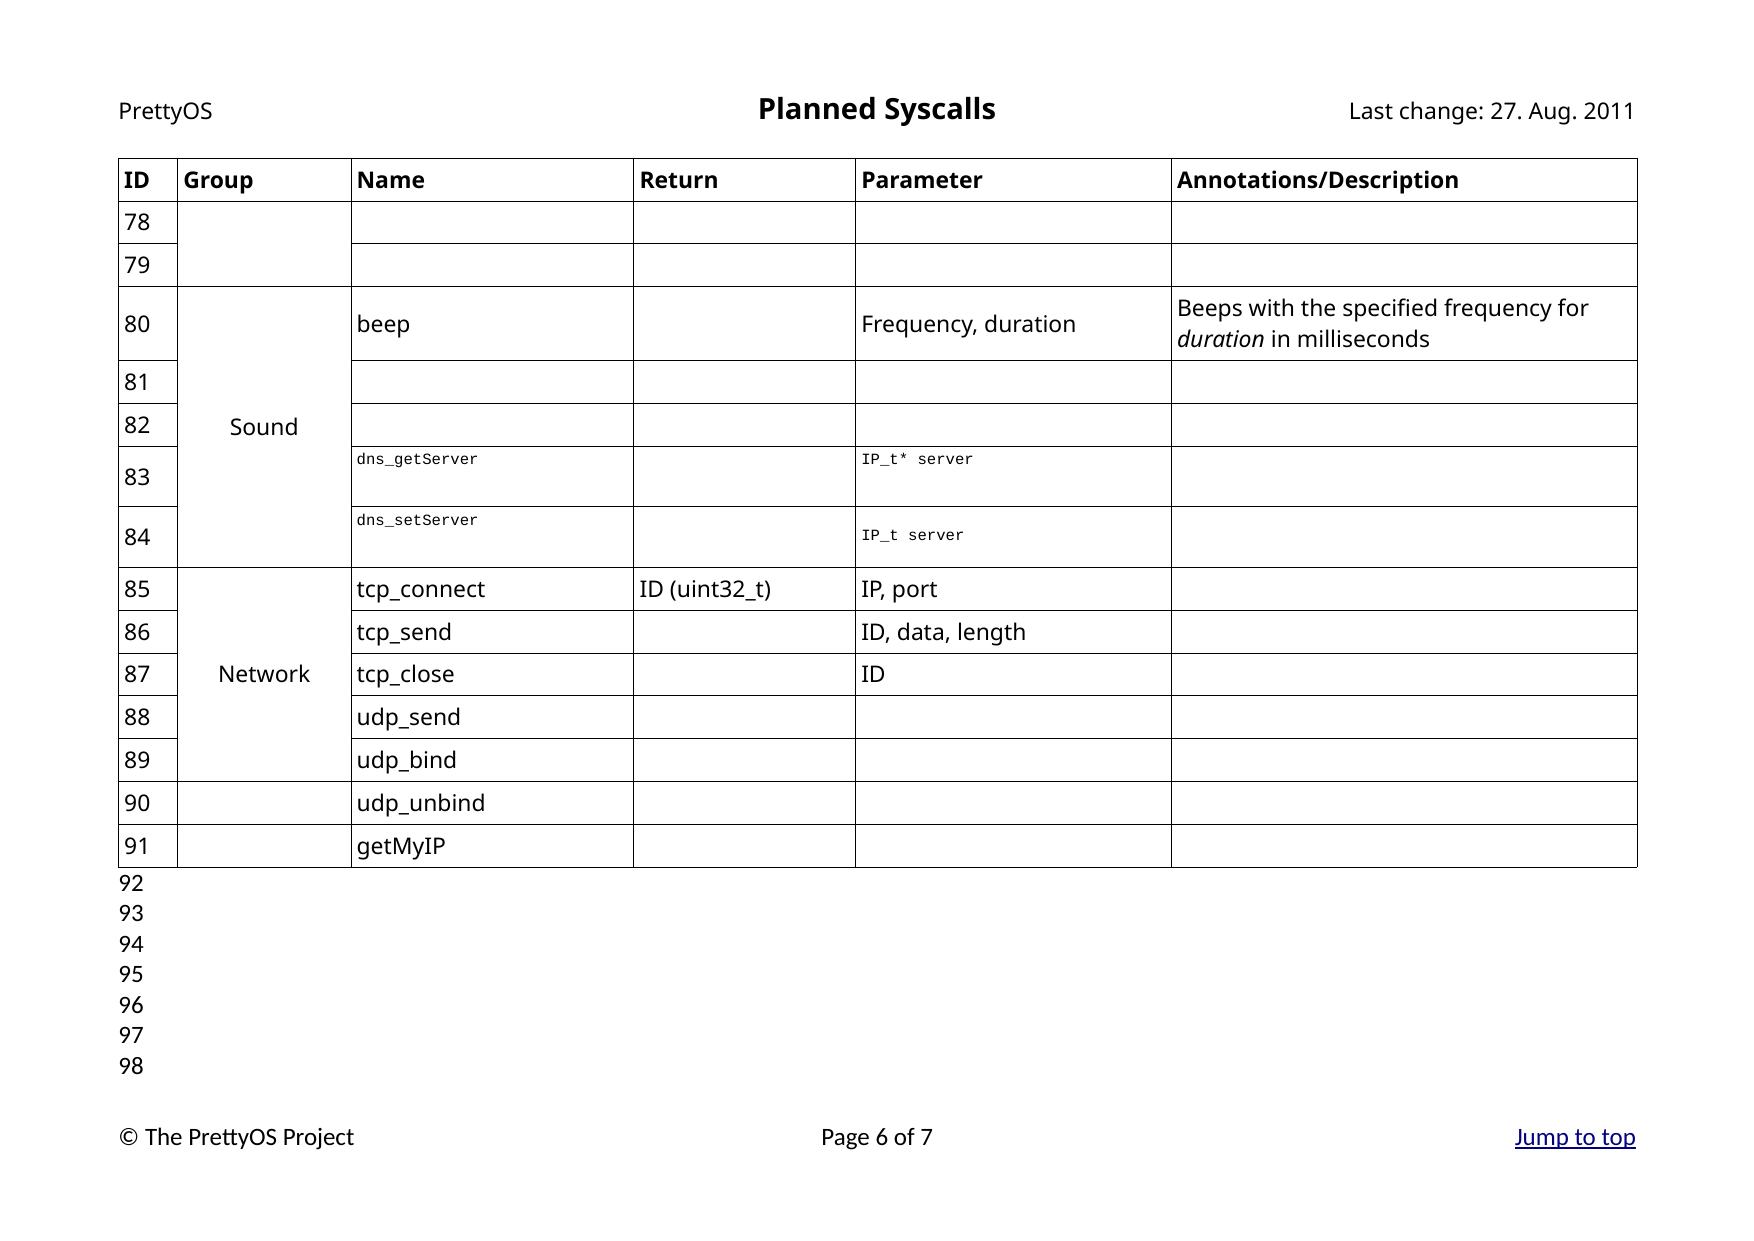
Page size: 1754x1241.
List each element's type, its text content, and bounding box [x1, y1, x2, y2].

table_header Group [178, 159, 351, 201]
table_cell 82 [119, 404, 177, 446]
table_cell udp_send [352, 696, 633, 738]
table_cell [634, 507, 855, 567]
table_cell 80 [119, 287, 177, 360]
table_cell 83 [119, 447, 177, 506]
table_cell [634, 447, 855, 506]
table_cell Frequency, duration [856, 287, 1171, 360]
table_cell [634, 696, 855, 738]
table_cell getMyIP [352, 825, 633, 867]
table_cell [634, 202, 855, 243]
table_cell 88 [119, 696, 177, 738]
table_cell 90 [119, 782, 177, 824]
table_cell [352, 244, 633, 286]
table_cell Sound [178, 287, 351, 567]
table_cell [178, 782, 351, 824]
table_cell ID, data, length [856, 611, 1171, 652]
text 92 [118, 868, 1636, 897]
table_cell [1172, 739, 1637, 781]
table_cell 78 [119, 202, 177, 243]
table_cell [1172, 568, 1637, 610]
table_cell udp_unbind [352, 782, 633, 824]
table_cell [856, 202, 1171, 243]
table_cell tcp_connect [352, 568, 633, 610]
table_cell dns_setServer [352, 507, 633, 567]
table_header ID [119, 159, 177, 201]
table_header Name [352, 159, 633, 201]
table_cell [856, 361, 1171, 403]
table_cell 91 [119, 825, 177, 867]
table_cell [1172, 654, 1637, 695]
table_cell [1172, 244, 1637, 286]
table_cell IP_t* server [856, 447, 1171, 506]
table_cell 86 [119, 611, 177, 652]
table_header Annotations/Description [1172, 159, 1637, 201]
table_header Return [634, 159, 855, 201]
table_cell 87 [119, 654, 177, 695]
table_cell [634, 611, 855, 652]
table_cell dns_getServer [352, 447, 633, 506]
table_cell [1172, 404, 1637, 446]
table_cell [634, 361, 855, 403]
table_cell [634, 825, 855, 867]
table_cell tcp_close [352, 654, 633, 695]
table_cell [1172, 361, 1637, 403]
table_cell 79 [119, 244, 177, 286]
table_header Parameter [856, 159, 1171, 201]
table_cell [352, 202, 633, 243]
table_cell [856, 404, 1171, 446]
table_cell [856, 782, 1171, 824]
table_cell [856, 825, 1171, 867]
table_cell 85 [119, 568, 177, 610]
table_cell [634, 782, 855, 824]
table_cell 89 [119, 739, 177, 781]
table_cell [352, 404, 633, 446]
table_cell ID (uint32_t) [634, 568, 855, 610]
table_cell tcp_send [352, 611, 633, 652]
text 94 [118, 928, 1636, 958]
table_cell Network [178, 568, 351, 781]
table_cell udp_bind [352, 739, 633, 781]
text 95 [118, 958, 1636, 989]
table_cell 81 [119, 361, 177, 403]
table_cell [856, 739, 1171, 781]
table_cell [178, 825, 351, 867]
table_cell Beeps with the specified frequency for duration in milliseconds [1172, 287, 1637, 360]
table_cell [178, 202, 351, 286]
table_cell [1172, 696, 1637, 738]
table_cell [634, 739, 855, 781]
table_cell IP, port [856, 568, 1171, 610]
table_cell 84 [119, 507, 177, 567]
table_cell [1172, 611, 1637, 652]
table_cell [634, 404, 855, 446]
table_cell IP_t server [856, 507, 1171, 567]
table_cell [1172, 782, 1637, 824]
table_cell [634, 654, 855, 695]
text 96 [118, 989, 1636, 1019]
table_cell beep [352, 287, 633, 360]
table_cell [634, 287, 855, 360]
text 98 [118, 1050, 1636, 1080]
table_cell [352, 361, 633, 403]
table_cell [1172, 507, 1637, 567]
table_cell [856, 696, 1171, 738]
table_cell [856, 244, 1171, 286]
table_cell [1172, 825, 1637, 867]
table_cell [1172, 202, 1637, 243]
text 93 [118, 897, 1636, 928]
table_cell [1172, 447, 1637, 506]
table_cell ID [856, 654, 1171, 695]
text 97 [118, 1019, 1636, 1050]
table_cell [634, 244, 855, 286]
